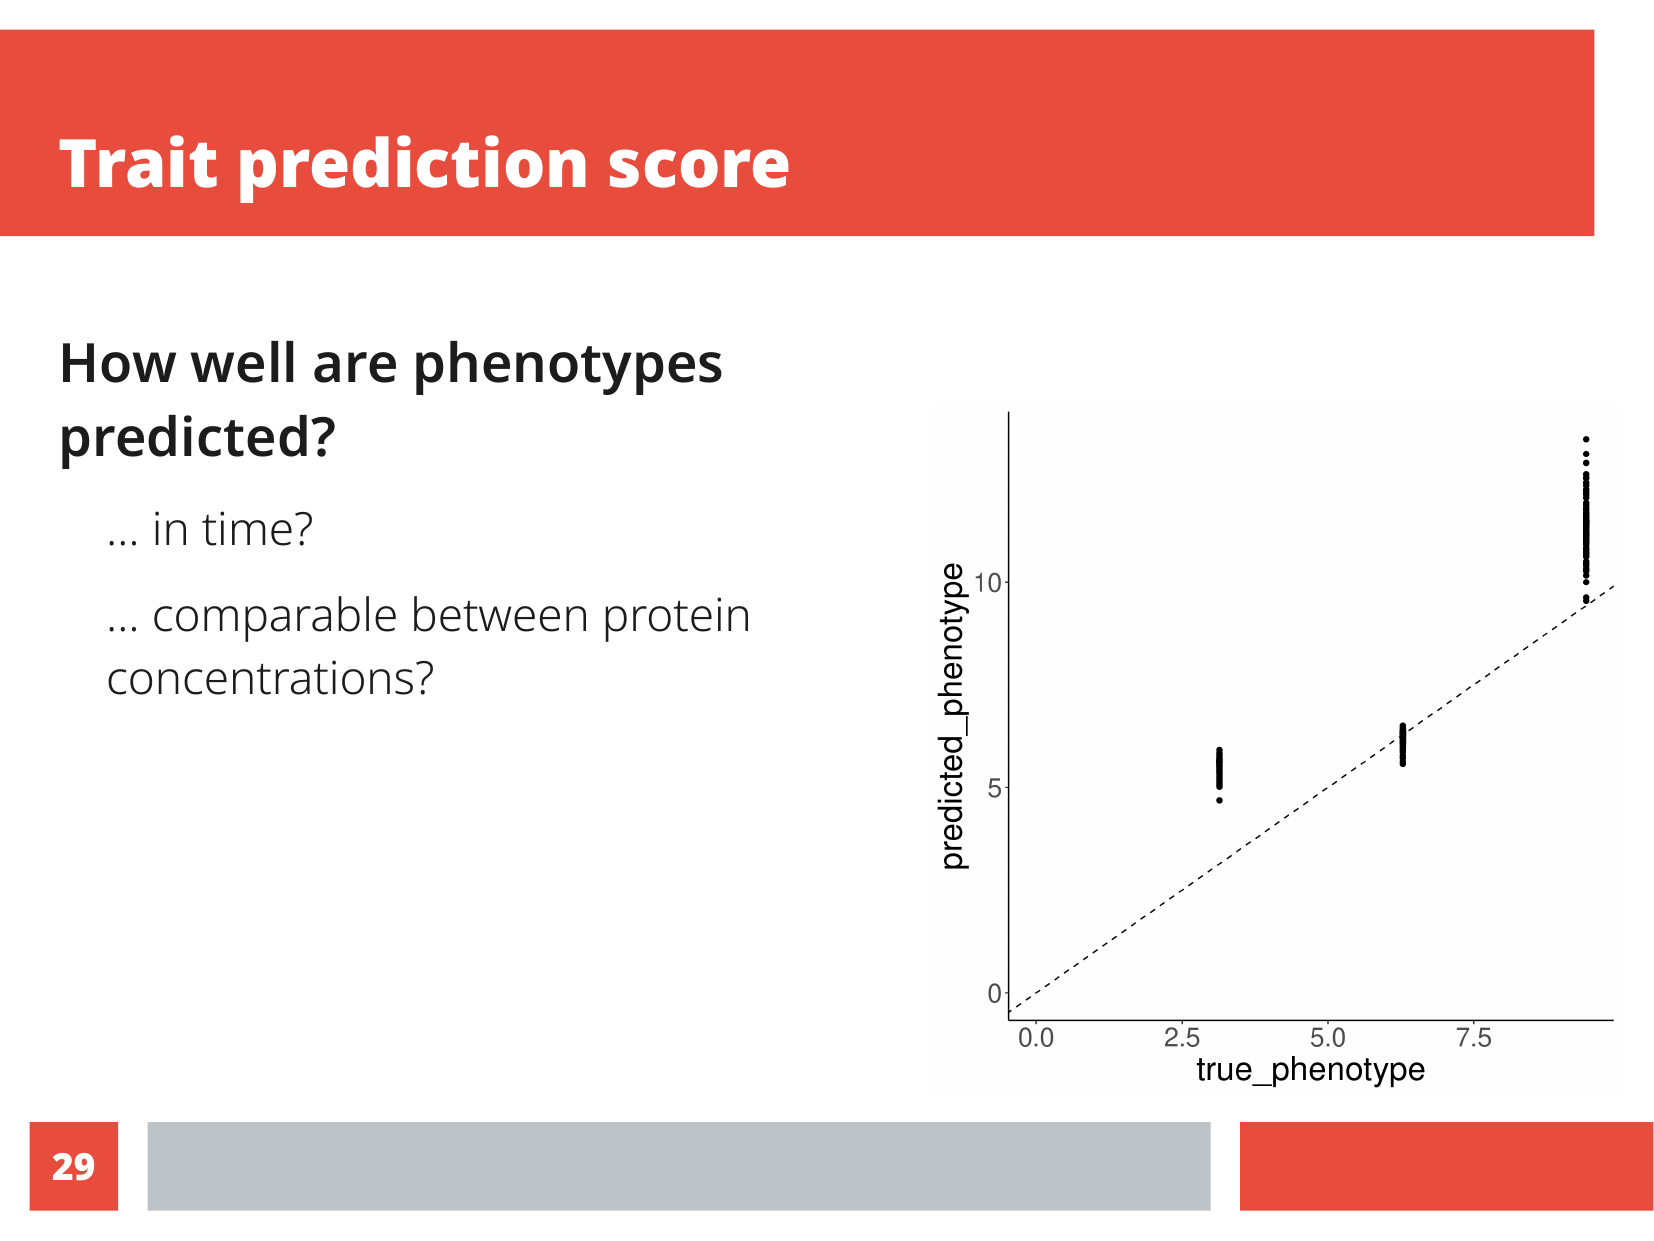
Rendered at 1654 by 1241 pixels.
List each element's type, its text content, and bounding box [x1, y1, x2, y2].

title Trait prediction score [59, 59, 1595, 207]
picture [930, 404, 1621, 1096]
list How well are phenotypes predicted? … in time? … comparable between protein concentrations? [59, 324, 886, 1093]
